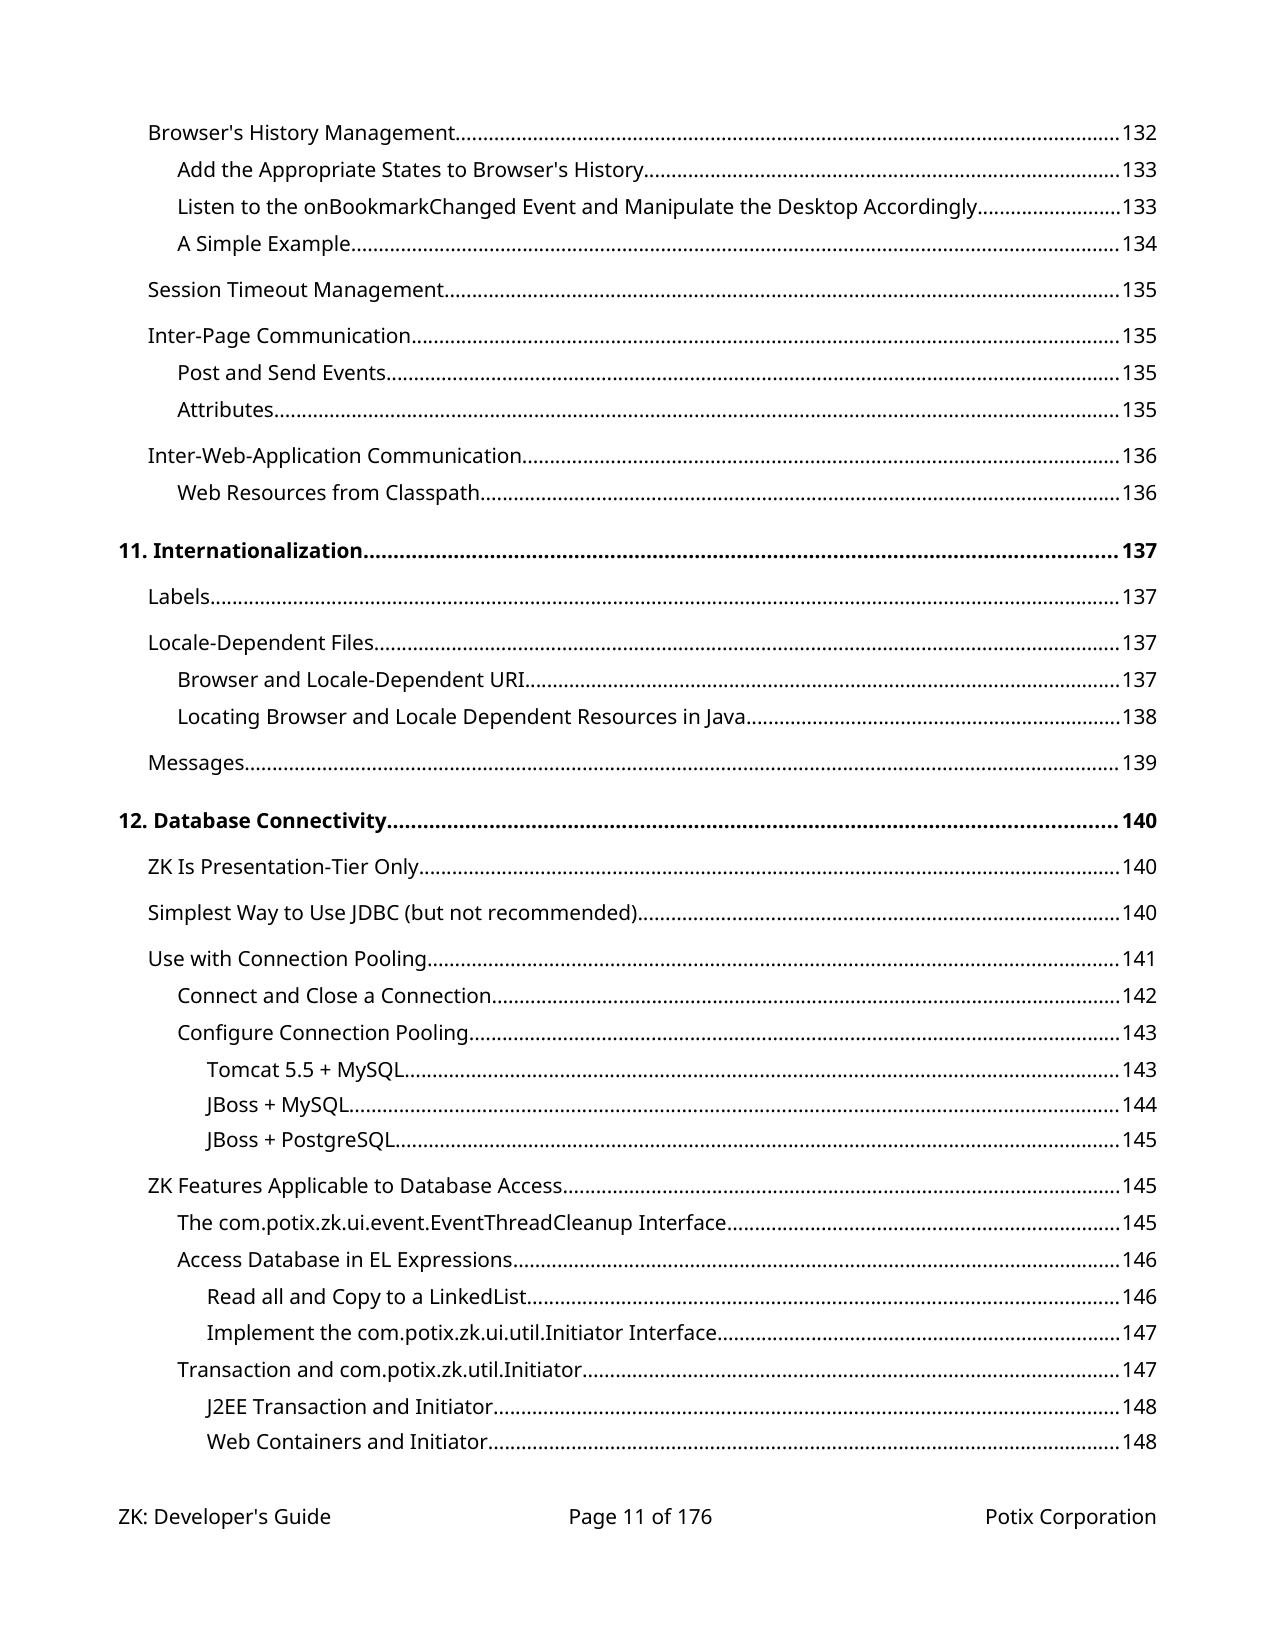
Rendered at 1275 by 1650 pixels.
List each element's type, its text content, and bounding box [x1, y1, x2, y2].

text ZK Features Applicable to Database Access 145 [148, 1171, 1157, 1199]
text Add the Appropriate States to Browser's History 133 [177, 155, 1157, 183]
text Connect and Close a Connection 142 [177, 981, 1157, 1009]
text ZK Is Presentation-Tier Only 140 [148, 852, 1157, 880]
text Web Containers and Initiator 148 [207, 1427, 1157, 1455]
text Messages 139 [148, 748, 1157, 776]
text JBoss + PostgreSQL 145 [207, 1125, 1157, 1153]
text Listen to the onBookmarkChanged Event and Manipulate the Desktop Accordingly 133 [177, 192, 1157, 221]
text A Simple Example 134 [177, 229, 1157, 258]
text JBoss + MySQL 144 [207, 1090, 1157, 1118]
text Locating Browser and Locale Dependent Resources in Java 138 [177, 702, 1157, 730]
text Implement the com.potix.zk.ui.util.Initiator Interface 147 [207, 1318, 1157, 1346]
text Locale-Dependent Files 137 [148, 628, 1157, 656]
text Inter-Web-Application Communication 136 [148, 441, 1157, 469]
text Browser and Locale-Dependent URI 137 [177, 665, 1157, 693]
text Simplest Way to Use JDBC (but not recommended) 140 [148, 898, 1157, 926]
text Session Timeout Management 135 [148, 275, 1157, 303]
text 11. Internationalization 137 [118, 536, 1157, 564]
text Attributes 135 [177, 395, 1157, 424]
text Labels 137 [148, 582, 1157, 610]
text Web Resources from Classpath 136 [177, 478, 1157, 507]
text Inter-Page Communication 135 [148, 321, 1157, 349]
text The com.potix.zk.ui.event.EventThreadCleanup Interface 145 [177, 1208, 1157, 1237]
text Access Database in EL Expressions 146 [177, 1245, 1157, 1274]
text Read all and Copy to a LinkedList 146 [207, 1282, 1157, 1311]
text Configure Connection Pooling 143 [177, 1018, 1157, 1046]
text Browser's History Management 132 [148, 118, 1157, 146]
text J2EE Transaction and Initiator 148 [207, 1392, 1157, 1420]
text Tomcat 5.5 + MySQL 143 [207, 1055, 1157, 1083]
text Transaction and com.potix.zk.util.Initiator 147 [177, 1355, 1157, 1383]
text 12. Database Connectivity 140 [118, 806, 1157, 834]
text Use with Connection Pooling 141 [148, 944, 1157, 972]
text Post and Send Events 135 [177, 358, 1157, 387]
